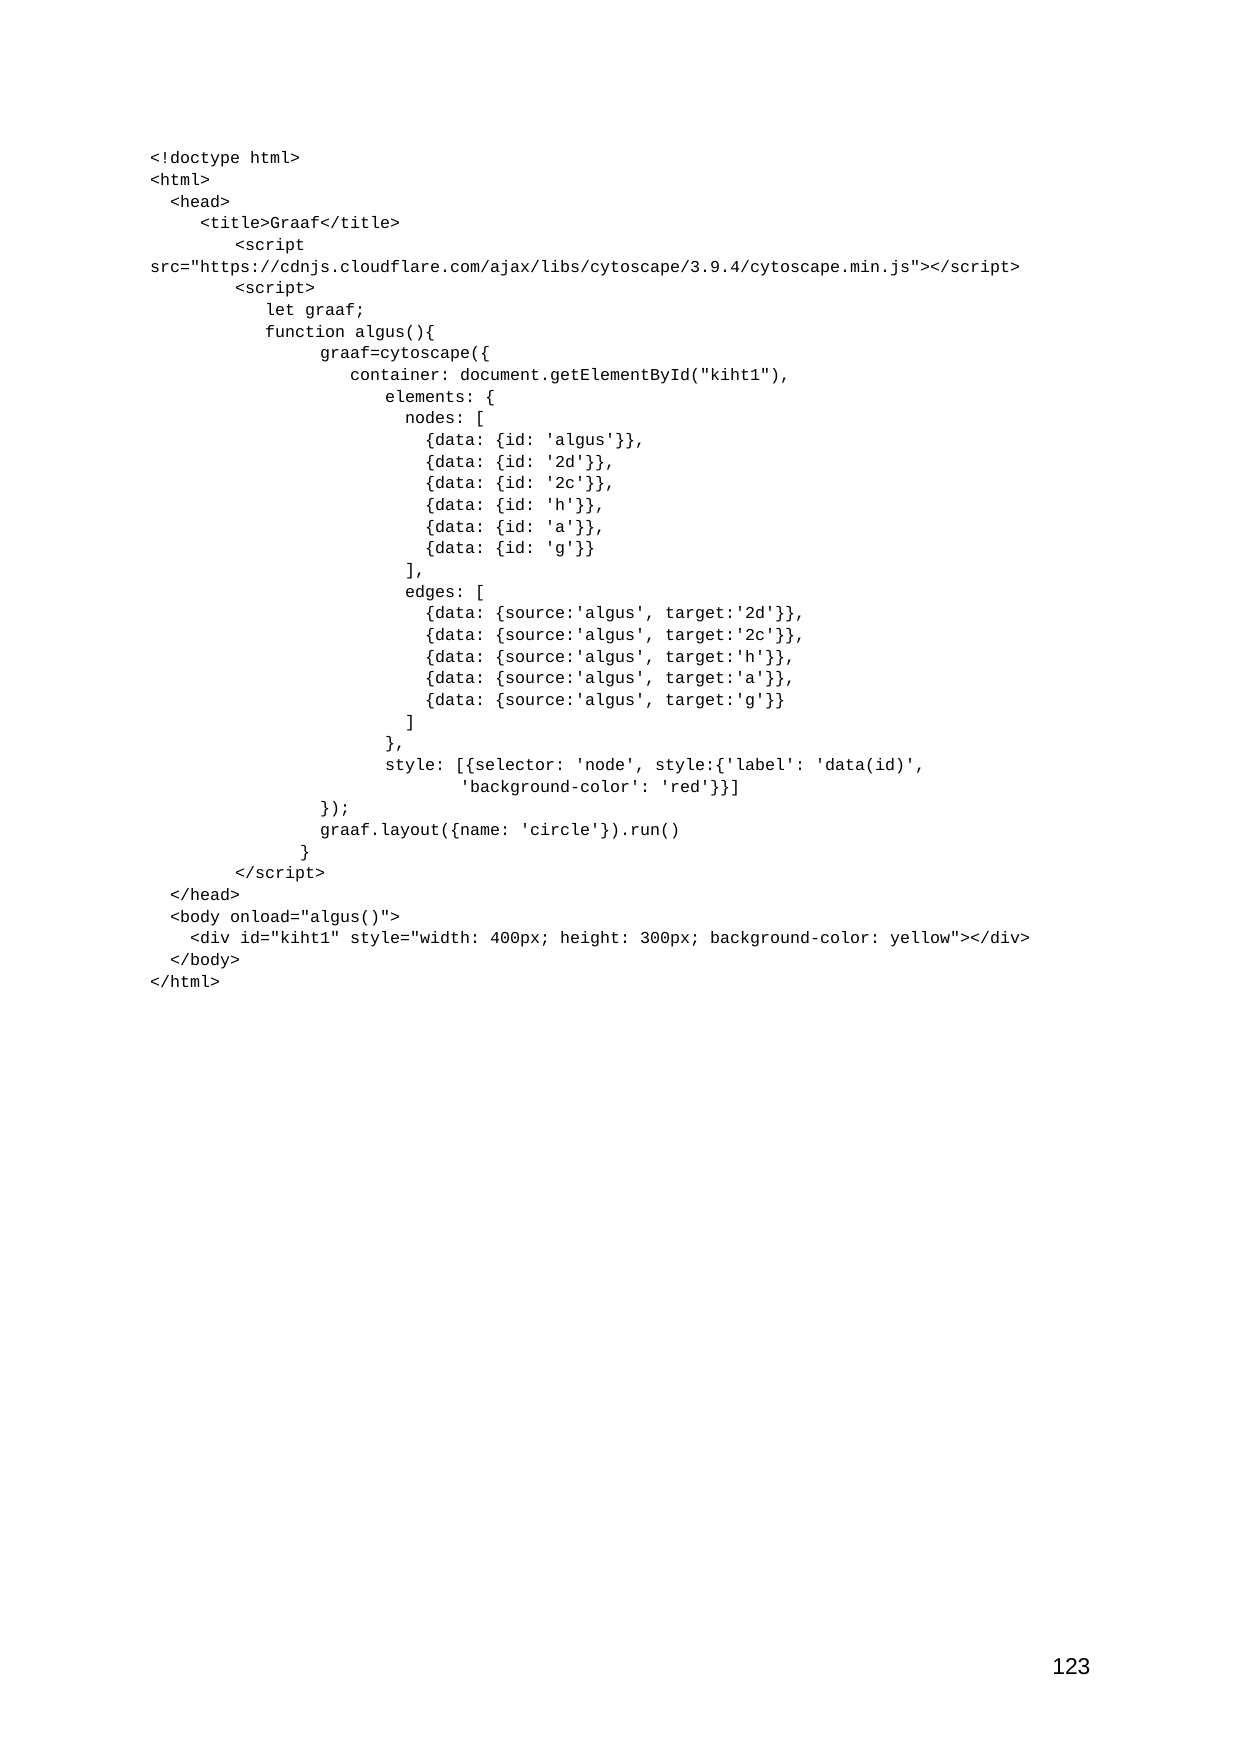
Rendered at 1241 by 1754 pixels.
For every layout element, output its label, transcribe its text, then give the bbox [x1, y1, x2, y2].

text </head> [150, 887, 1090, 906]
text style: [{selector: 'node', style:{'label': 'data(id)', [150, 757, 1090, 776]
text ] [150, 713, 1090, 732]
text edges: [ [150, 583, 1090, 602]
text {data: {source:'algus', target:'g'}} [150, 692, 1090, 711]
text {data: {id: 'algus'}}, [150, 432, 1090, 451]
text {data: {source:'algus', target:'2d'}}, [150, 605, 1090, 624]
text }); [150, 800, 1090, 819]
text <head> [150, 193, 1090, 212]
text <html> [150, 172, 1090, 191]
text nodes: [ [150, 410, 1090, 429]
text {data: {id: 'g'}} [150, 540, 1090, 559]
text graaf=cytoscape({ [150, 345, 1090, 364]
text <script src="https://cdnjs.cloudflare.com/ajax/libs/cytoscape/3.9.4/cytoscape.min.js"></script> [150, 237, 1090, 277]
text <body onload="algus()"> [150, 908, 1090, 927]
text </script> [150, 865, 1090, 884]
text {data: {id: 'a'}}, [150, 518, 1090, 537]
text container: document.getElementById("kiht1"), [150, 367, 1090, 386]
text <div id="kiht1" style="width: 400px; height: 300px; background-color: yellow"></div> [150, 930, 1090, 949]
text let graaf; [150, 302, 1090, 321]
text {data: {source:'algus', target:'a'}}, [150, 670, 1090, 689]
text function algus(){ [150, 323, 1090, 342]
text </body> [150, 952, 1090, 971]
text {data: {source:'algus', target:'h'}}, [150, 648, 1090, 667]
text <!doctype html> [150, 150, 1090, 169]
text <script> [150, 280, 1090, 299]
text ], [150, 562, 1090, 581]
text <title>Graaf</title> [150, 215, 1090, 234]
text {data: {id: 'h'}}, [150, 497, 1090, 516]
text } [150, 843, 1090, 862]
text {data: {id: '2d'}}, [150, 453, 1090, 472]
text {data: {id: '2c'}}, [150, 475, 1090, 494]
text graaf.layout({name: 'circle'}).run() [150, 822, 1090, 841]
text </html> [150, 973, 1090, 992]
text 'background-color': 'red'}}] [150, 778, 1090, 797]
text }, [150, 735, 1090, 754]
text {data: {source:'algus', target:'2c'}}, [150, 627, 1090, 646]
text elements: { [150, 388, 1090, 407]
